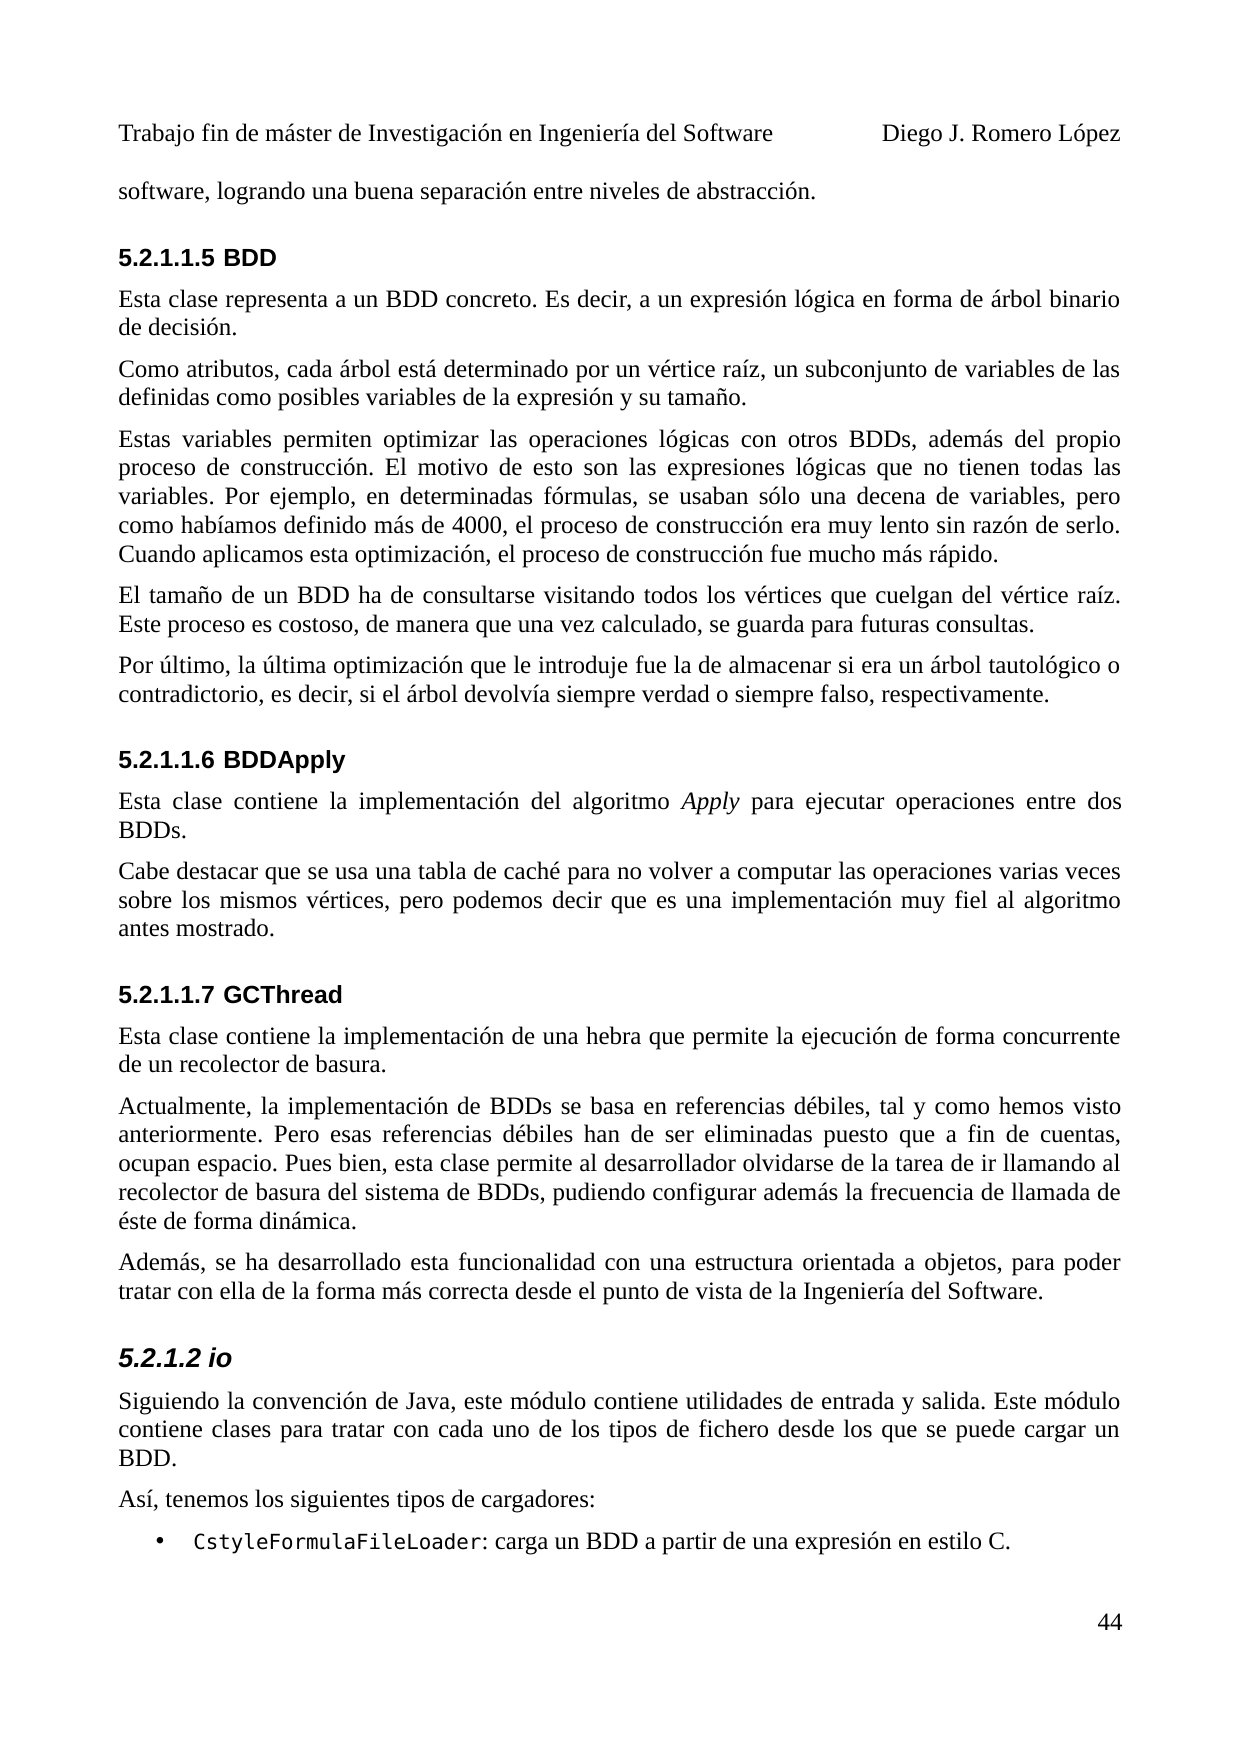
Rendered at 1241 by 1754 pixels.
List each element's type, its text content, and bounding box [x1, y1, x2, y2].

text Esta clase contiene la implementación de una hebra que permite la ejecución de forma concurrente de un recolector de basura. [118, 1021, 1122, 1078]
subtitle io [118, 1342, 1122, 1373]
list CstyleFormulaFileLoader: carga un BDD a partir de una expresión en estilo C. [156, 1526, 1122, 1554]
text Actualmente, la implementación de BDDs se basa en referencias débiles, tal y como hemos visto anteriormente. Pero esas referencias débiles han de ser eliminadas puesto que a fin de cuentas, ocupan espacio. Pues bien, esta clase permite al desarrollador olvidarse de la tarea de ir llamando al recolector de basura del sistema de BDDs, pudiendo configurar además la frecuencia de llamada de éste de forma dinámica. [118, 1091, 1122, 1234]
text Esta clase contiene la implementación del algoritmo Apply para ejecutar operaciones entre dos BDDs. [118, 786, 1122, 843]
text Así, tenemos los siguientes tipos de cargadores: [118, 1484, 1122, 1513]
text Cabe destacar que se usa una tabla de caché para no volver a computar las operaciones varias veces sobre los mismos vértices, pero podemos decir que es una implementación muy fiel al algoritmo antes mostrado. [118, 856, 1122, 942]
text Además, se ha desarrollado esta funcionalidad con una estructura orientada a objetos, para poder tratar con ella de la forma más correcta desde el punto de vista de la Ingeniería del Software. [118, 1247, 1122, 1304]
text software, logrando una buena separación entre niveles de abstracción. [118, 176, 1122, 205]
subtitle BDD [118, 243, 1122, 271]
text Siguiendo la convención de Java, este módulo contiene utilidades de entrada y salida. Este módulo contiene clases para tratar con cada uno de los tipos de fichero desde los que se puede cargar un BDD. [118, 1386, 1122, 1472]
text Por último, la última optimización que le introduje fue la de almacenar si era un árbol tautológico o contradictorio, es decir, si el árbol devolvía siempre verdad o siempre falso, respectivamente. [118, 650, 1122, 707]
subtitle GCThread [118, 980, 1122, 1008]
subtitle BDDApply [118, 745, 1122, 773]
text Estas variables permiten optimizar las operaciones lógicas con otros BDDs, además del propio proceso de construcción. El motivo de esto son las expresiones lógicas que no tienen todas las variables. Por ejemplo, en determinadas fórmulas, se usaban sólo una decena de variables, pero como habíamos definido más de 4000, el proceso de construcción era muy lento sin razón de serlo. Cuando aplicamos esta optimización, el proceso de construcción fue mucho más rápido. [118, 424, 1122, 567]
text Como atributos, cada árbol está determinado por un vértice raíz, un subconjunto de variables de las definidas como posibles variables de la expresión y su tamaño. [118, 354, 1122, 411]
text Esta clase representa a un BDD concreto. Es decir, a un expresión lógica en forma de árbol binario de decisión. [118, 284, 1122, 341]
text El tamaño de un BDD ha de consultarse visitando todos los vértices que cuelgan del vértice raíz. Este proceso es costoso, de manera que una vez calculado, se guarda para futuras consultas. [118, 580, 1122, 637]
